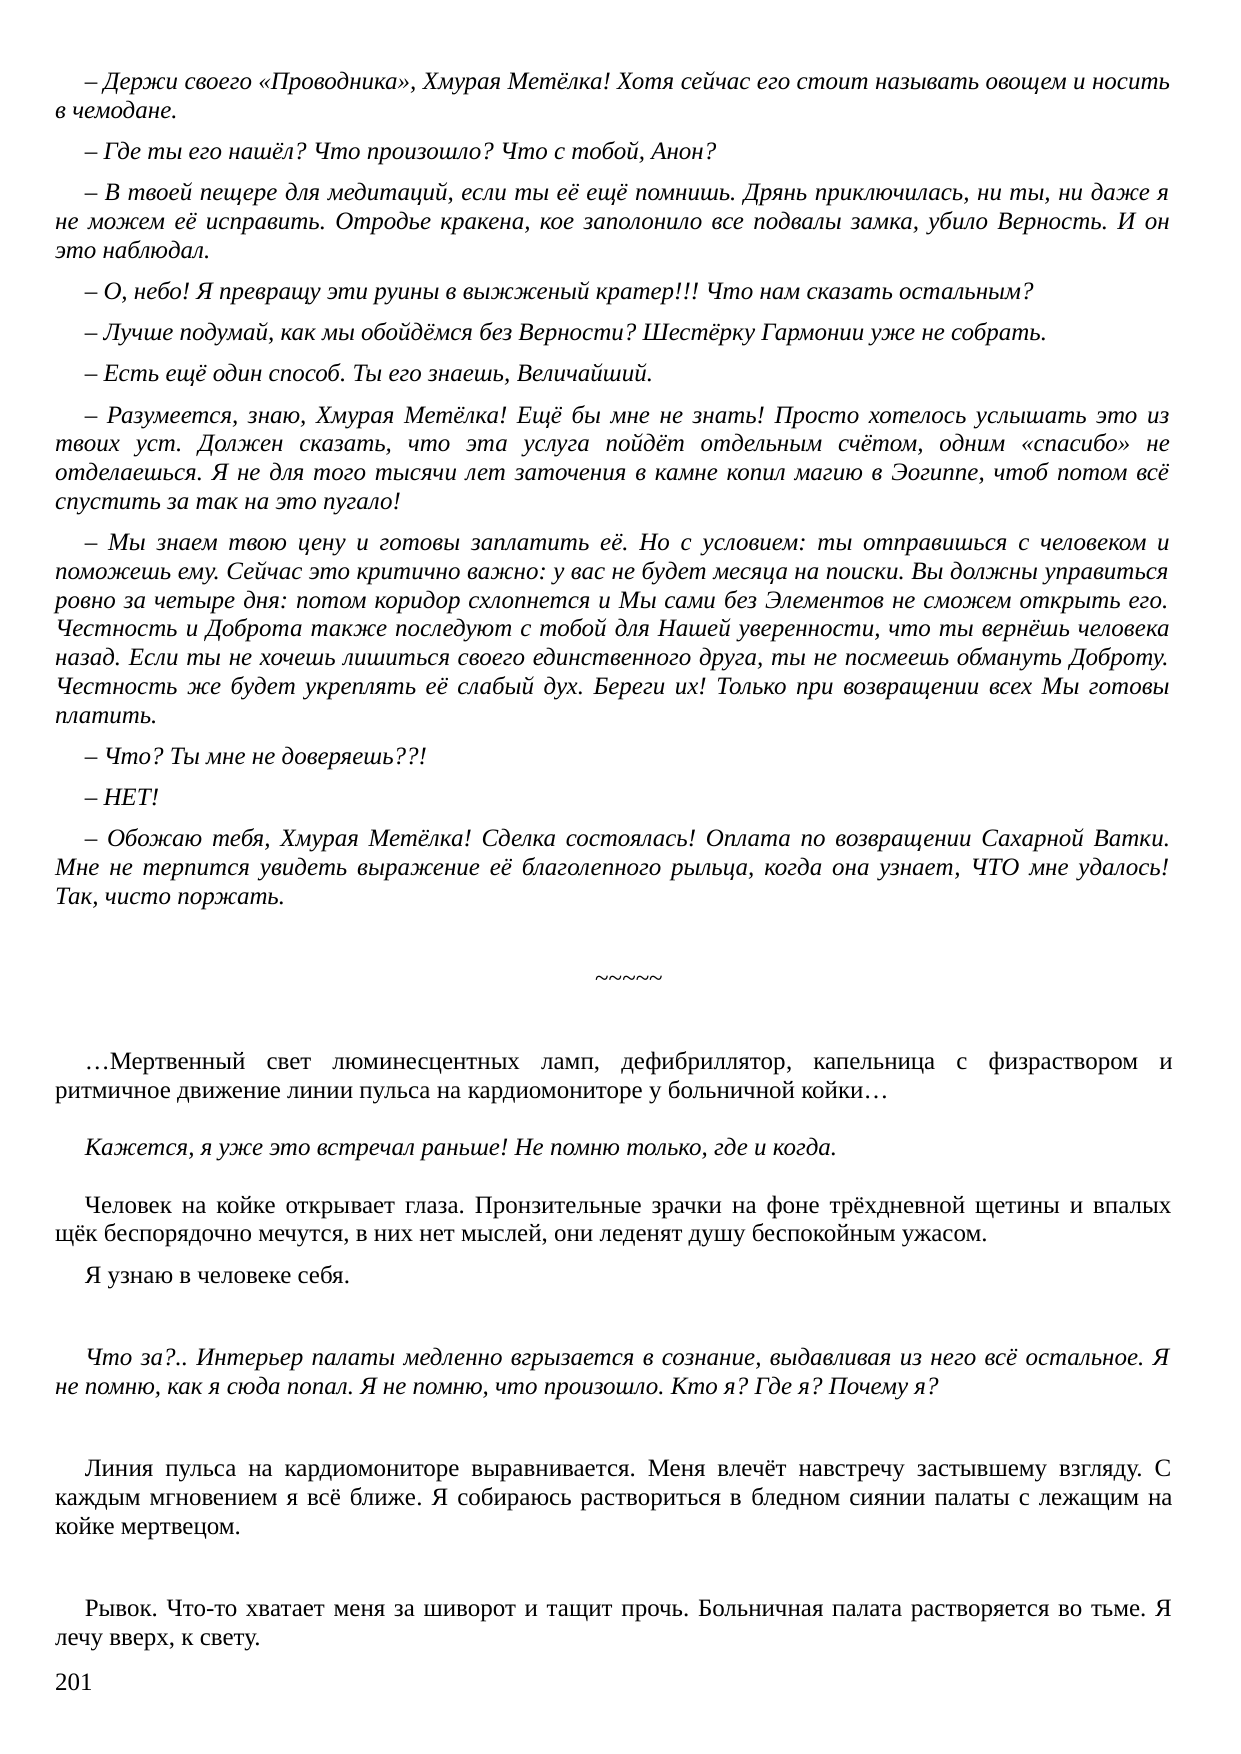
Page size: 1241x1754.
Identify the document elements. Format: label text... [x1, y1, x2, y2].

text – Разумеется, знаю, Хмурая Метёлка! Ещё бы мне не знать! Просто хотелось услышать это из твоих уст. Должен сказать, что эта услуга пойдёт отдельным счётом, одним «спасибо» не отделаешься. Я не для того тысячи лет заточения в камне копил магию в Эогиппе, чтоб потом всё спустить за так на это пугало! [55, 400, 1173, 515]
text – Лучше подумай, как мы обойдёмся без Верности? Шестёрку Гармонии уже не собрать. [55, 317, 1173, 346]
text – Обожаю тебя, Хмурая Метёлка! Сделка состоялась! Оплата по возвращении Сахарной Ватки. Мне не терпится увидеть выражение её благолепного рыльца, когда она узнает, ЧТО мне удалось! Так, чисто поржать. [55, 823, 1173, 910]
text – Где ты его нашёл? Что произошло? Что с тобой, Анон? [55, 136, 1173, 165]
text …Мертвенный свет люминесцентных ламп, дефибриллятор, капельница с физраствором и ритмичное движение линии пульса на кардиомониторе у больничной койки… [55, 1046, 1173, 1103]
text – Есть ещё один способ. Ты его знаешь, Величайший. [55, 358, 1173, 387]
text Человек на койке открывает глаза. Пронзительные зрачки на фоне трёхдневной щетины и впалых щёк беспорядочно мечутся, в них нет мыслей, они леденят душу беспокойным ужасом. [55, 1190, 1173, 1247]
text ~~~~~ [55, 963, 1173, 992]
text Рывок. Что-то хватает меня за шиворот и тащит прочь. Больничная палата растворяется во тьме. Я лечу вверх, к свету. [55, 1593, 1173, 1651]
text Что за?.. Интерьер палаты медленно вгрызается в сознание, выдавливая из него всё остальное. Я не помню, как я сюда попал. Я не помню, что произошло. Кто я? Где я? Почему я? [55, 1342, 1173, 1400]
text Кажется, я уже это встречал раньше! Не помню только, где и когда. [55, 1132, 1173, 1161]
text – О, небо! Я превращу эти руины в выжженый кратер!!! Что нам сказать остальным? [55, 276, 1173, 305]
text – В твоей пещере для медитаций, если ты её ещё помнишь. Дрянь приключилась, ни ты, ни даже я не можем её исправить. Отродье кракена, кое заполонило все подвалы замка, убило Верность. И он это наблюдал. [55, 177, 1173, 263]
text – Держи своего «Проводника», Хмурая Метёлка! Хотя сейчас его стоит называть овощем и носить в чемодане. [55, 66, 1173, 123]
text – НЕТ! [55, 782, 1173, 811]
text Линия пульса на кардиомониторе выравнивается. Меня влечёт навстречу застывшему взгляду. С каждым мгновением я всё ближе. Я собираюсь раствориться в бледном сиянии палаты с лежащим на койке мертвецом. [55, 1453, 1173, 1540]
text Я узнаю в человеке себя. [55, 1260, 1173, 1288]
text – Что? Ты мне не доверяешь??! [55, 741, 1173, 770]
text – Мы знаем твою цену и готовы заплатить её. Но с условием: ты отправишься с человеком и поможешь ему. Сейчас это критично важно: у вас не будет месяца на поиски. Вы должны управиться ровно за четыре дня: потом коридор схлопнется и Мы сами без Элементов не сможем открыть его. Честность и Доброта также последуют с тобой для Нашей уверенности, что ты вернёшь человека назад. Если ты не хочешь лишиться своего единственного друга, ты не посмеешь обмануть Доброту. Честность же будет укреплять её слабый дух. Береги их! Только при возвращении всех Мы готовы платить. [55, 527, 1173, 728]
